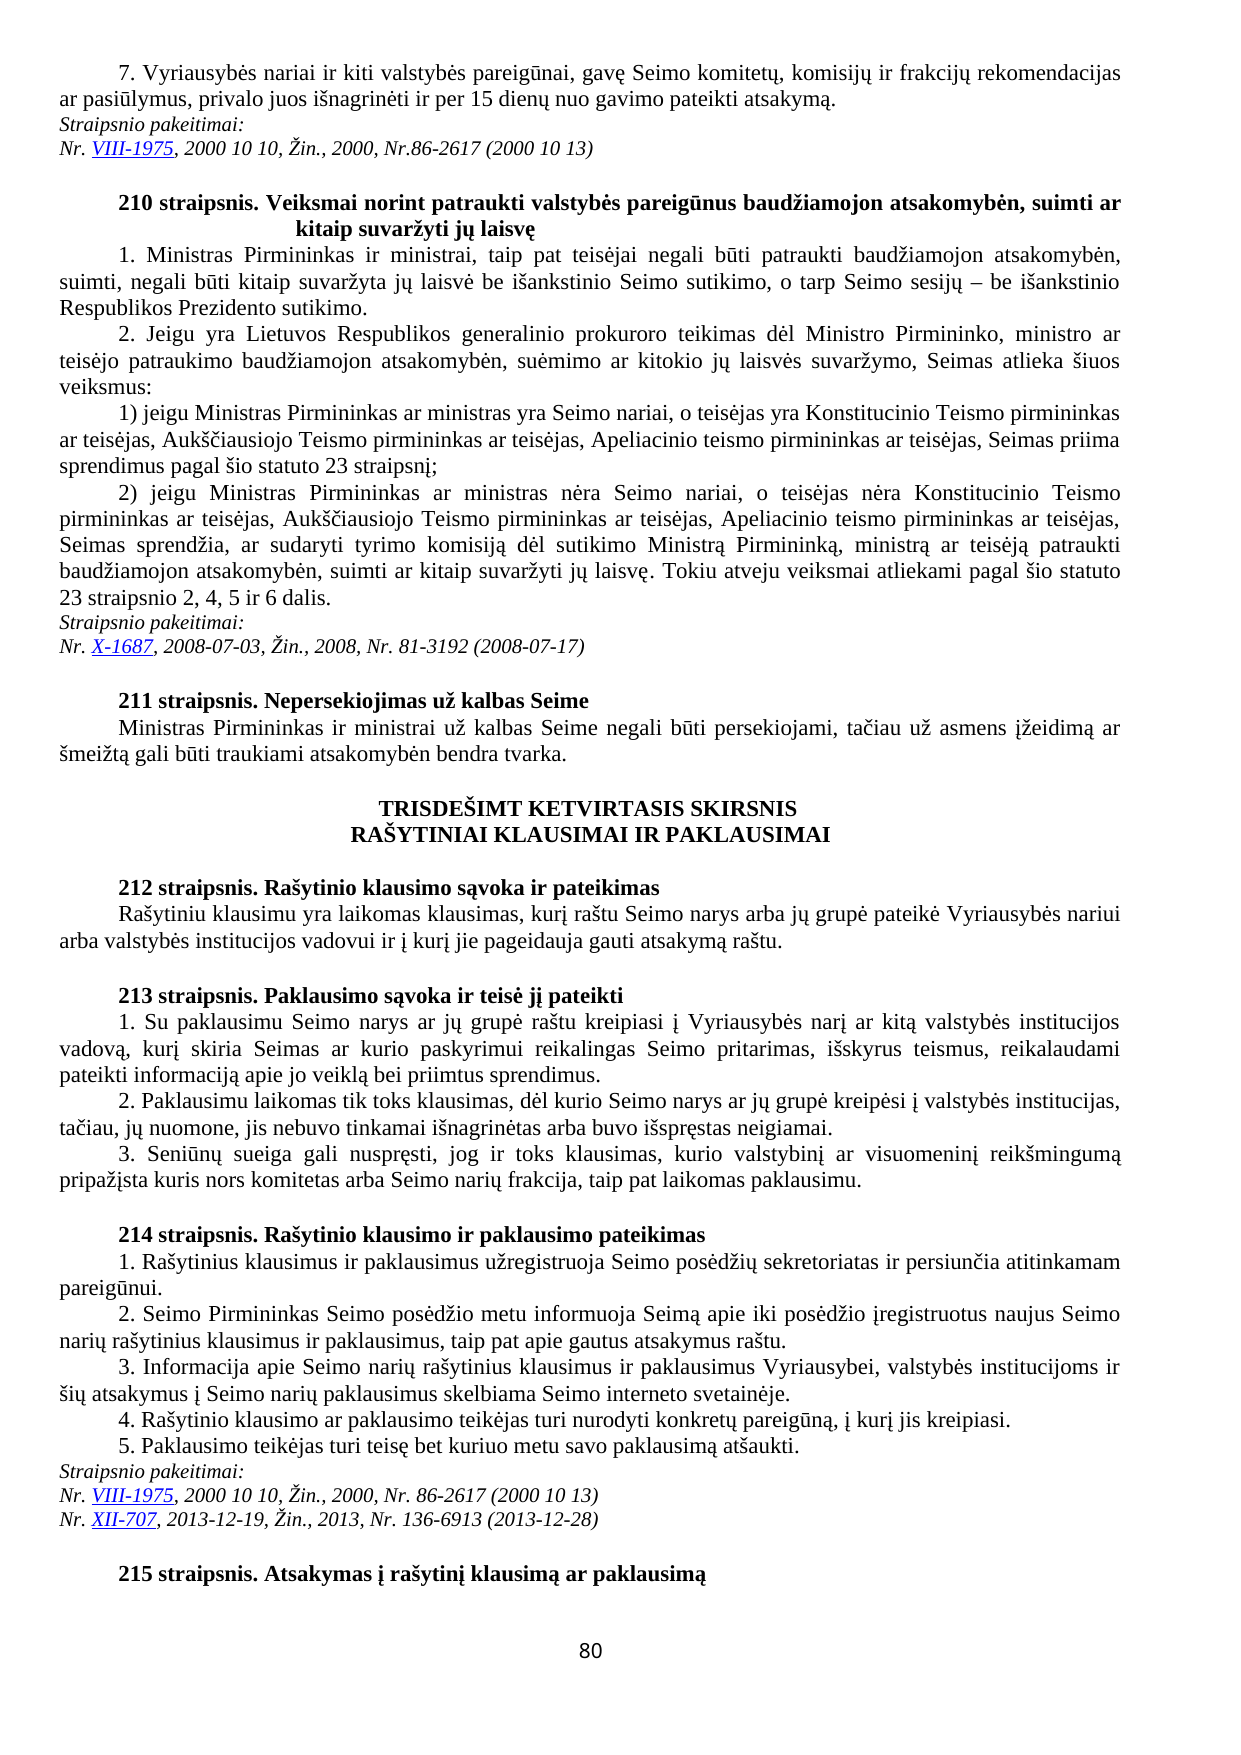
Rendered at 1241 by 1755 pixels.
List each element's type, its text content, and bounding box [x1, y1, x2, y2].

text 2) jeigu Ministras Pirmininkas ar ministras nėra Seimo nariai, o teisėjas nėra Konstitucinio Teismo pirmininkas ar teisėjas, Aukščiausiojo Teismo pirmininkas ar teisėjas, Apeliacinio teismo pirmininkas ar teisėjas, Seimas sprendžia, ar sudaryti tyrimo komisiją dėl sutikimo Ministrą Pirmininką, ministrą ar teisėją patraukti baudžiamojon atsakomybėn, suimti ar kitaip suvaržyti jų laisvę. Tokiu atveju veiksmai atliekami pagal šio statuto 23 straipsnio 2, 4, 5 ir 6 dalis. [59, 478, 1122, 610]
text 210 straipsnis. Veiksmai norint patraukti valstybės pareigūnus baudžiamojon atsakomybėn, suimti ar kitaip suvaržyti jų laisvę [118, 189, 1122, 241]
text Straipsnio pakeitimai: [59, 610, 1122, 634]
text 2. Jeigu yra Lietuvos Respublikos generalinio prokuroro teikimas dėl Ministro Pirmininko, ministro ar teisėjo patraukimo baudžiamojon atsakomybėn, suėmimo ar kitokio jų laisvės suvaržymo, Seimas atlieka šiuos veiksmus: [59, 320, 1122, 399]
text 5. Paklausimo teikėjas turi teisę bet kuriuo metu savo paklausimą atšaukti. [59, 1432, 1122, 1459]
text Rašytiniu klausimu yra laikomas klausimas, kurį raštu Seimo narys arba jų grupė pateikė Vyriausybės nariui arba valstybės institucijos vadovui ir į kurį jie pageidauja gauti atsakymą raštu. [59, 900, 1122, 953]
text Nr. VIII-1975, 2000 10 10, Žin., 2000, Nr. 86-2617 (2000 10 13) [59, 1483, 1122, 1507]
text 1. Su paklausimu Seimo narys ar jų grupė raštu kreipiasi į Vyriausybės narį ar kitą valstybės institucijos vadovą, kurį skiria Seimas ar kurio paskyrimui reikalingas Seimo pritarimas, išskyrus teismus, reikalaudami pateikti informaciją apie jo veiklą bei priimtus sprendimus. [59, 1008, 1122, 1087]
text Nr. VIII-1975, 2000 10 10, Žin., 2000, Nr.86-2617 (2000 10 13) [59, 136, 1122, 160]
text 3. Seniūnų sueiga gali nuspręsti, jog ir toks klausimas, kurio valstybinį ar visuomeninį reikšmingumą pripažįsta kuris nors komitetas arba Seimo narių frakcija, taip pat laikomas paklausimu. [59, 1140, 1122, 1193]
text Nr. X-1687, 2008-07-03, Žin., 2008, Nr. 81-3192 (2008-07-17) [59, 634, 1122, 658]
text 1. Rašytinius klausimus ir paklausimus užregistruoja Seimo posėdžių sekretoriatas ir persiunčia atitinkamam pareigūnui. [59, 1248, 1122, 1301]
text RAŠYTINIAI KLAUSIMAI IR PAKLAUSIMAI [59, 821, 1122, 848]
text 215 straipsnis. Atsakymas į rašytinį klausimą ar paklausimą [59, 1559, 1122, 1586]
text TRISDEŠIMT KETVIRTASIS SKIRSNIS [59, 795, 1122, 821]
text 213 straipsnis. Paklausimo sąvoka ir teisė jį pateikti [59, 982, 1122, 1008]
text 2. Seimo Pirmininkas Seimo posėdžio metu informuoja Seimą apie iki posėdžio įregistruotus naujus Seimo narių rašytinius klausimus ir paklausimus, taip pat apie gautus atsakymus raštu. [59, 1301, 1122, 1353]
text 2. Paklausimu laikomas tik toks klausimas, dėl kurio Seimo narys ar jų grupė kreipėsi į valstybės institucijas, tačiau, jų nuomone, jis nebuvo tinkamai išnagrinėtas arba buvo išspręstas neigiamai. [59, 1087, 1122, 1140]
text 1) jeigu Ministras Pirmininkas ar ministras yra Seimo nariai, o teisėjas yra Konstitucinio Teismo pirmininkas ar teisėjas, Aukščiausiojo Teismo pirmininkas ar teisėjas, Apeliacinio teismo pirmininkas ar teisėjas, Seimas priima sprendimus pagal šio statuto 23 straipsnį; [59, 399, 1122, 478]
text 3. Informacija apie Seimo narių rašytinius klausimus ir paklausimus Vyriausybei, valstybės institucijoms ir šių atsakymus į Seimo narių paklausimus skelbiama Seimo interneto svetainėje. [59, 1353, 1122, 1406]
text Ministras Pirmininkas ir ministrai už kalbas Seime negali būti persekiojami, tačiau už asmens įžeidimą ar šmeižtą gali būti traukiami atsakomybėn bendra tvarka. [59, 713, 1122, 766]
text 212 straipsnis. Rašytinio klausimo sąvoka ir pateikimas [59, 874, 1122, 900]
text 211 straipsnis. Nepersekiojimas už kalbas Seime [59, 687, 1122, 713]
text Nr. XII-707, 2013-12-19, Žin., 2013, Nr. 136-6913 (2013-12-28) [59, 1507, 1122, 1531]
text 7. Vyriausybės nariai ir kiti valstybės pareigūnai, gavę Seimo komitetų, komisijų ir frakcijų rekomendacijas ar pasiūlymus, privalo juos išnagrinėti ir per 15 dienų nuo gavimo pateikti atsakymą. [59, 59, 1122, 112]
text 1. Ministras Pirmininkas ir ministrai, taip pat teisėjai negali būti patraukti baudžiamojon atsakomybėn, suimti, negali būti kitaip suvaržyta jų laisvė be išankstinio Seimo sutikimo, o tarp Seimo sesijų – be išankstinio Respublikos Prezidento sutikimo. [59, 241, 1122, 320]
text 214 straipsnis. Rašytinio klausimo ir paklausimo pateikimas [59, 1221, 1122, 1248]
text Straipsnio pakeitimai: [59, 112, 1122, 136]
text Straipsnio pakeitimai: [59, 1459, 1122, 1483]
text 4. Rašytinio klausimo ar paklausimo teikėjas turi nurodyti konkretų pareigūną, į kurį jis kreipiasi. [59, 1406, 1122, 1432]
